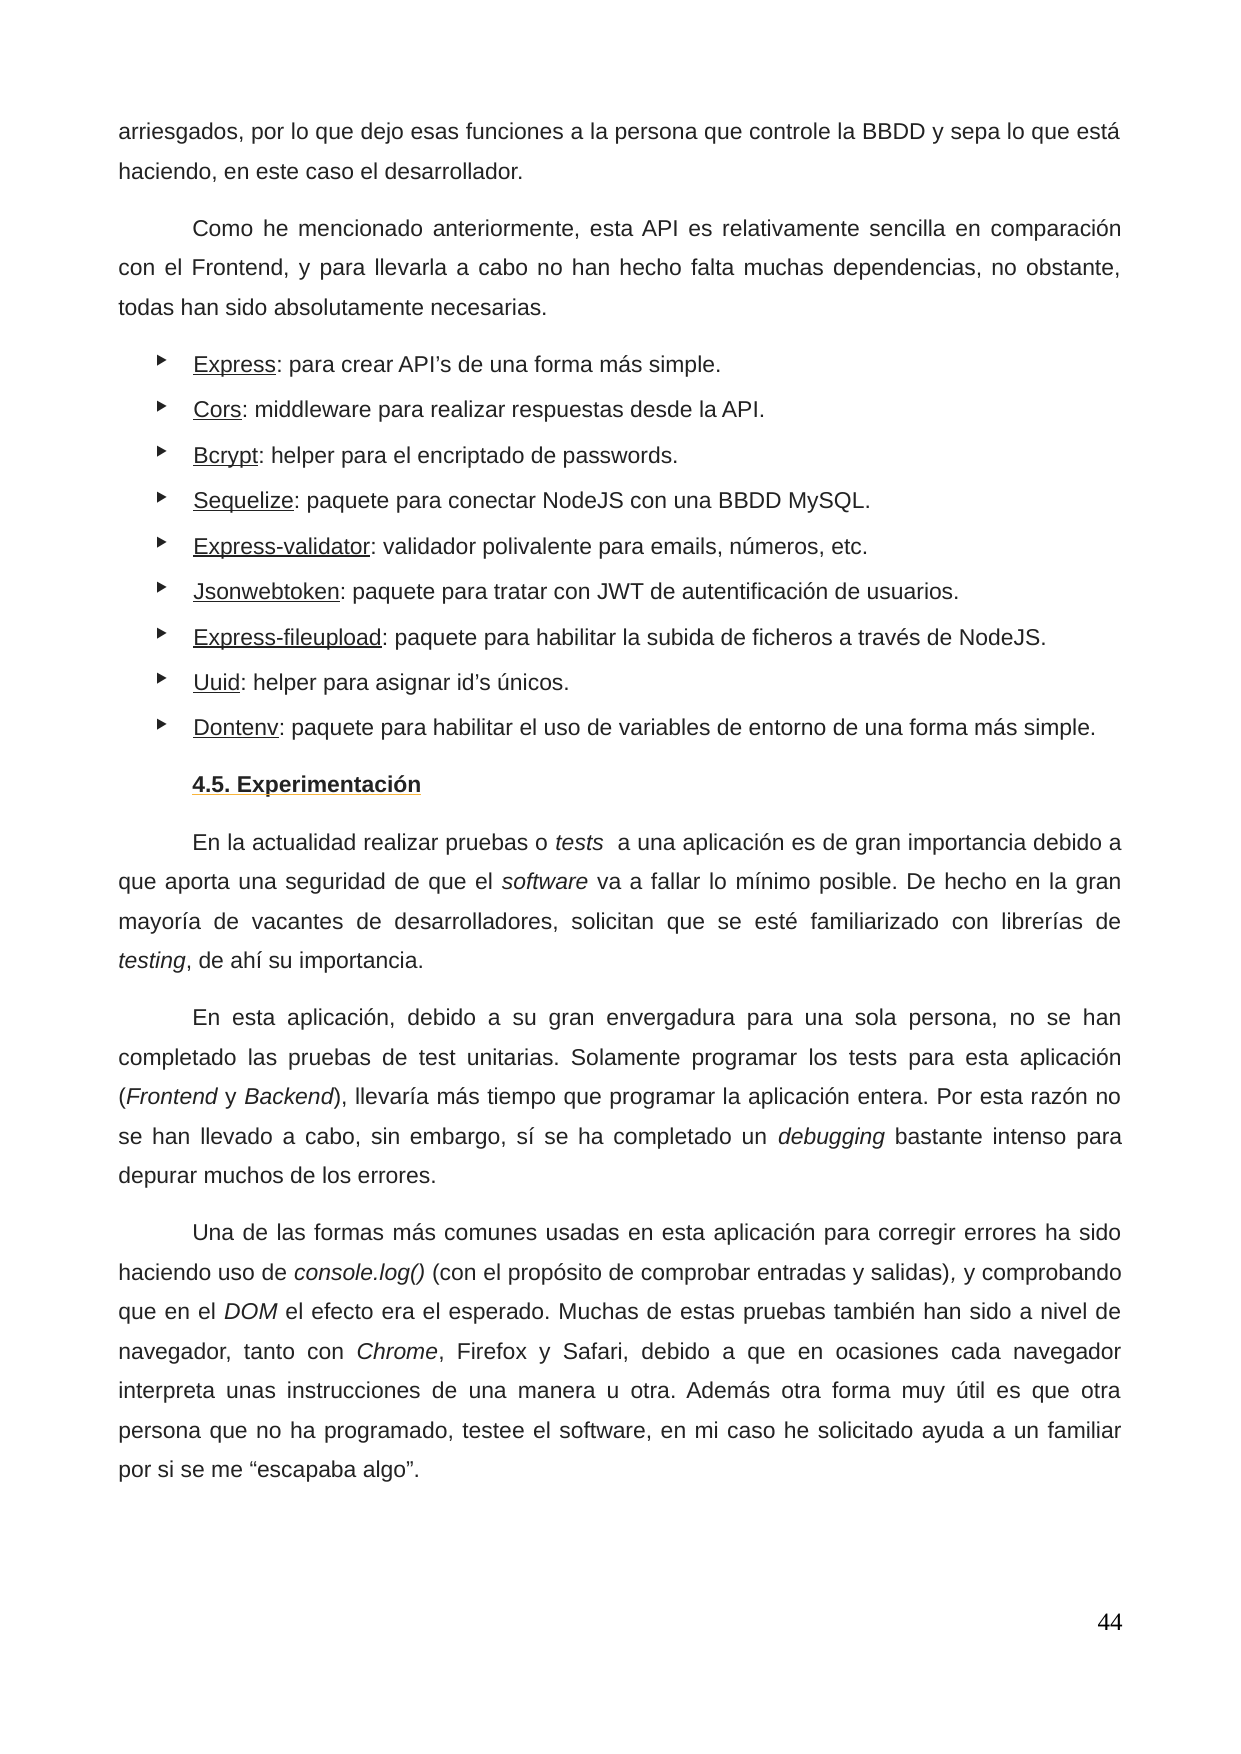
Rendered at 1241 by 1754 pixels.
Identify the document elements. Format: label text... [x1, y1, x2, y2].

text arriesgados, por lo que dejo esas funciones a la persona que controle la BBDD y sepa lo que está haciendo, en este caso el desarrollador. [118, 118, 1122, 184]
list Dontenv: paquete para habilitar el uso de variables de entorno de una forma más simple. [156, 714, 1122, 741]
list Cors: middleware para realizar respuestas desde la API. [156, 396, 1122, 423]
text En esta aplicación, debido a su gran envergadura para una sola persona, no se han completado las pruebas de test unitarias. Solamente programar los tests para esta aplicación (Frontend y Backend), llevaría más tiempo que programar la aplicación entera. Por esta razón no se han llevado a cabo, sin embargo, sí se ha completado un debugging bastante intenso para depurar muchos de los errores. [118, 1004, 1122, 1188]
list Uuid: helper para asignar id’s únicos. [156, 669, 1122, 695]
list Jsonwebtoken: paquete para tratar con JWT de autentificación de usuarios. [156, 578, 1122, 604]
list Express-fileupload: paquete para habilitar la subida de ficheros a través de NodeJS. [156, 623, 1122, 650]
list Express-validator: validador polivalente para emails, números, etc. [156, 533, 1122, 559]
text Como he mencionado anteriormente, esta API es relativamente sencilla en comparación con el Frontend, y para llevarla a cabo no han hecho falta muchas dependencias, no obstante, todas han sido absolutamente necesarias. [118, 215, 1122, 320]
text Una de las formas más comunes usadas en esta aplicación para corregir errores ha sido haciendo uso de console.log() (con el propósito de comprobar entradas y salidas), y comprobando que en el DOM el efecto era el esperado. Muchas de estas pruebas también han sido a nivel de navegador, tanto con Chrome, Firefox y Safari, debido a que en ocasiones cada navegador interpreta unas instrucciones de una manera u otra. Además otra forma muy útil es que otra persona que no ha programado, testee el software, en mi caso he solicitado ayuda a un familiar por si se me “escapaba algo”. [118, 1219, 1122, 1483]
text En la actualidad realizar pruebas o tests a una aplicación es de gran importancia debido a que aporta una seguridad de que el software va a fallar lo mínimo posible. De hecho en la gran mayoría de vacantes de desarrolladores, solicitan que se esté familiarizado con librerías de testing, de ahí su importancia. [118, 829, 1122, 973]
list Express: para crear API’s de una forma más simple. [156, 351, 1122, 377]
list Bcrypt: helper para el encriptado de passwords. [156, 442, 1122, 468]
list Sequelize: paquete para conectar NodeJS con una BBDD MySQL. [156, 487, 1122, 513]
text 4.5. Experimentación [118, 771, 1122, 798]
